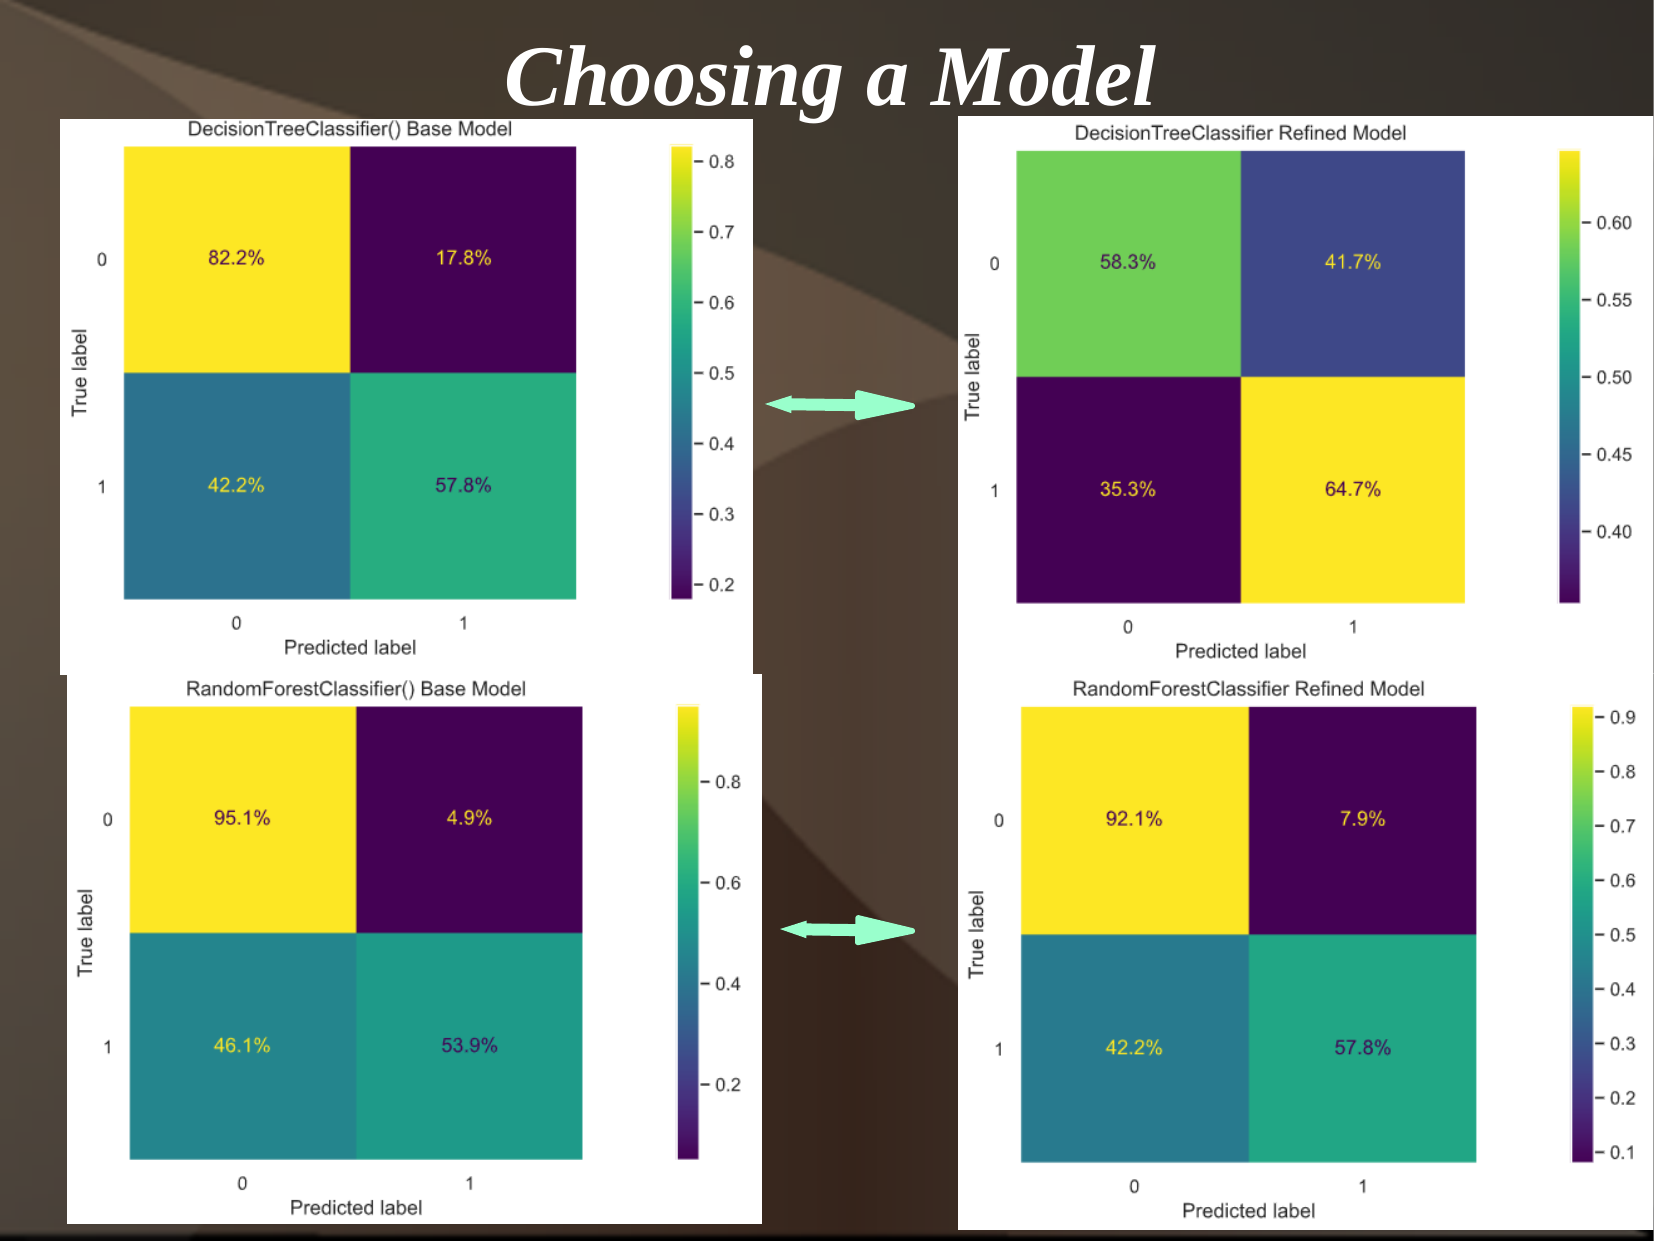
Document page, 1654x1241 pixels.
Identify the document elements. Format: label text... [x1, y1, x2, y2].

title Choosing a Model [86, 0, 1575, 181]
picture [0, 0, 1654, 1241]
